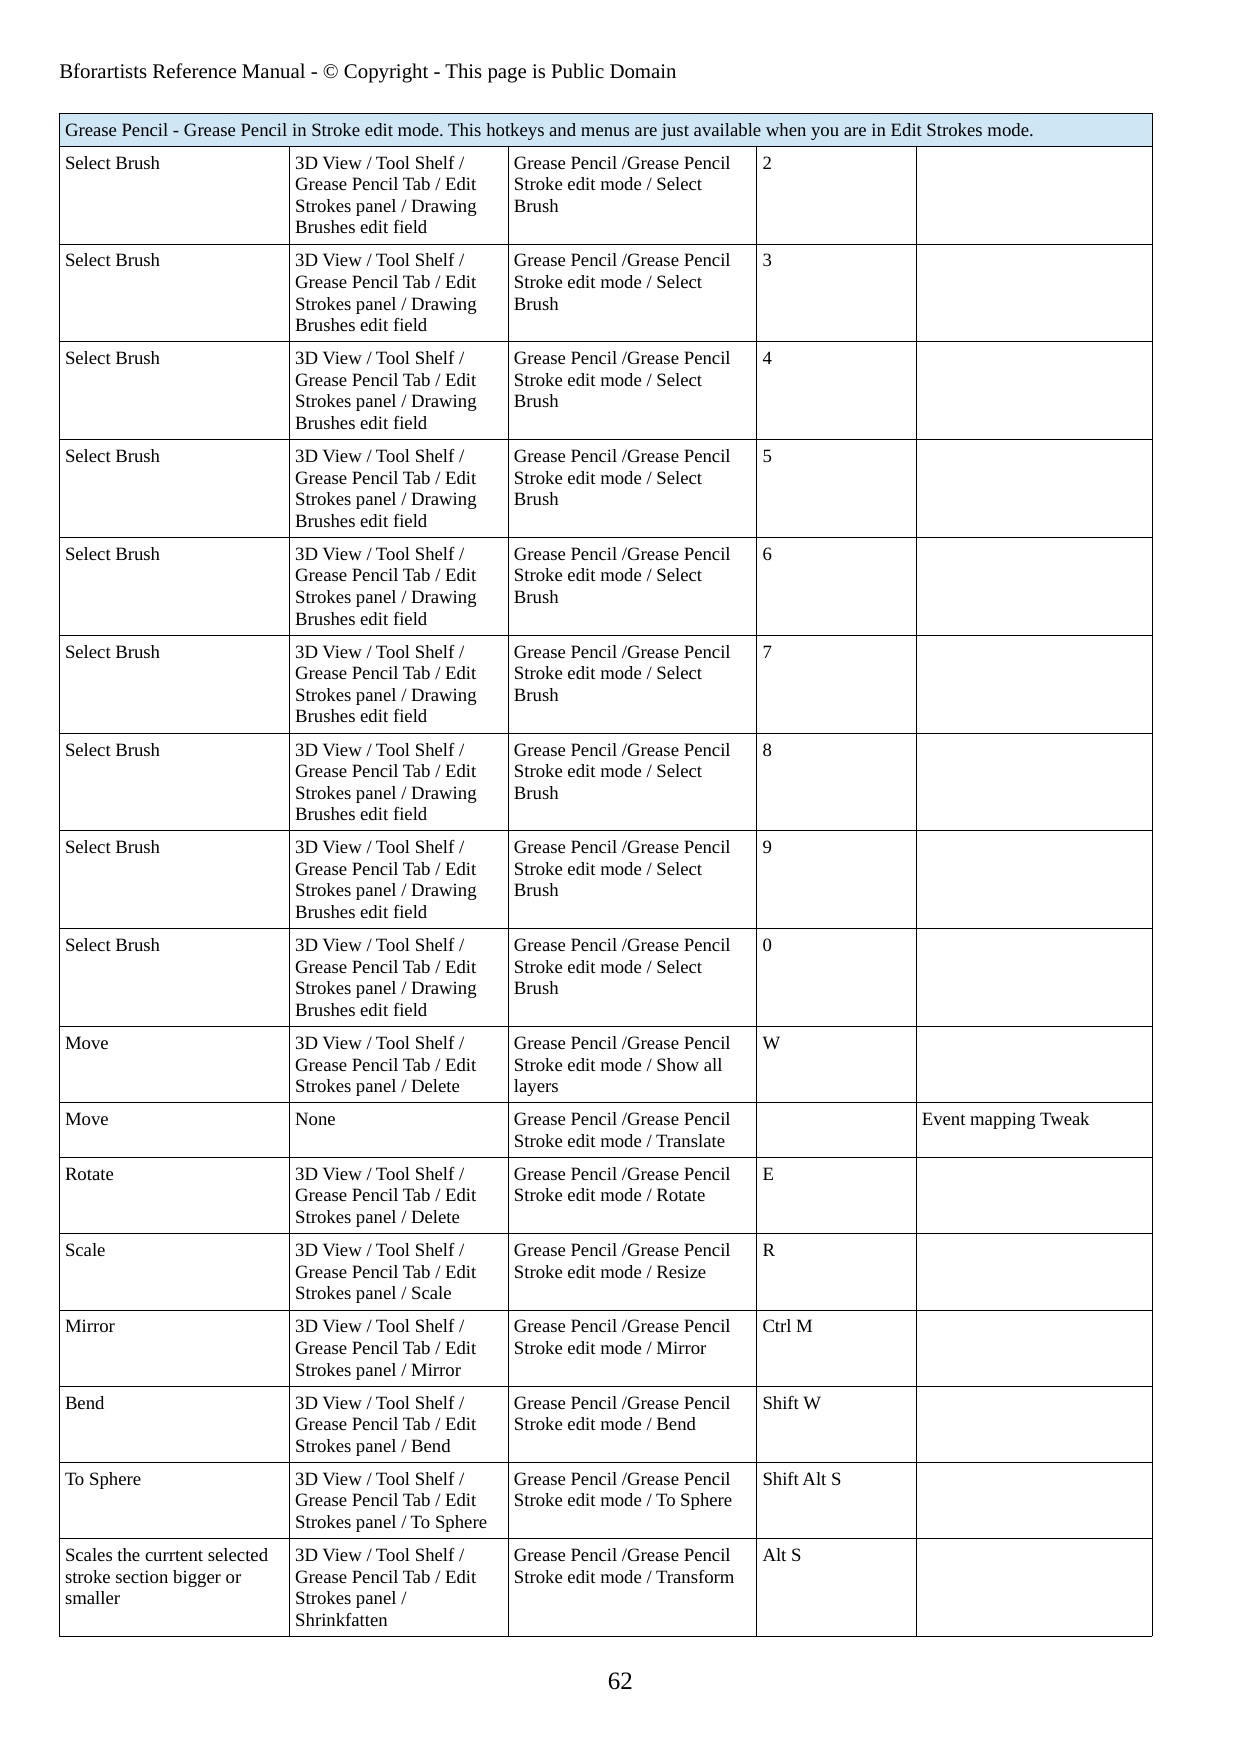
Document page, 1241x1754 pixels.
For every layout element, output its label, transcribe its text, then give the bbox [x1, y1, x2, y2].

table_cell [917, 1463, 1152, 1538]
table_cell [757, 1103, 916, 1157]
table_cell [917, 147, 1152, 243]
table_cell 3D View / Tool Shelf / Grease Pencil Tab / Edit Strokes panel / Mirror [290, 1311, 508, 1386]
table_cell 3D View / Tool Shelf / Grease Pencil Tab / Edit Strokes panel / Drawing Brushes edit field [290, 147, 508, 243]
table_cell Mirror [60, 1311, 289, 1386]
table_cell Grease Pencil /Grease Pencil Stroke edit mode / Rotate [509, 1158, 756, 1233]
table_cell R [757, 1234, 916, 1309]
table_cell [917, 1539, 1152, 1636]
table_cell Grease Pencil /Grease Pencil Stroke edit mode / To Sphere [509, 1463, 756, 1538]
table_cell 3D View / Tool Shelf / Grease Pencil Tab / Edit Strokes panel / Drawing Brushes edit field [290, 831, 508, 928]
table_cell Shift Alt S [757, 1463, 916, 1538]
table_cell To Sphere [60, 1463, 289, 1538]
table_cell Shift W [757, 1387, 916, 1462]
table_cell [917, 245, 1152, 341]
table_cell 2 [757, 147, 916, 243]
table_cell Select Brush [60, 831, 289, 928]
table_cell [917, 1234, 1152, 1309]
table_cell Select Brush [60, 734, 289, 830]
table_cell [917, 1158, 1152, 1233]
table_cell Select Brush [60, 929, 289, 1026]
table_cell Grease Pencil /Grease Pencil Stroke edit mode / Select Brush [509, 147, 756, 243]
table_cell Grease Pencil /Grease Pencil Stroke edit mode / Transform [509, 1539, 756, 1636]
table_cell [917, 538, 1152, 635]
table_cell Scale [60, 1234, 289, 1309]
table_cell 3D View / Tool Shelf / Grease Pencil Tab / Edit Strokes panel / Drawing Brushes edit field [290, 734, 508, 830]
table_cell None [290, 1103, 508, 1157]
table_cell 4 [757, 342, 916, 439]
table_cell Grease Pencil /Grease Pencil Stroke edit mode / Resize [509, 1234, 756, 1309]
table_cell 3D View / Tool Shelf / Grease Pencil Tab / Edit Strokes panel / Bend [290, 1387, 508, 1462]
table_cell [917, 440, 1152, 537]
table_cell Select Brush [60, 147, 289, 243]
table_cell Grease Pencil /Grease Pencil Stroke edit mode / Select Brush [509, 831, 756, 928]
table_cell [917, 636, 1152, 733]
table_cell Scales the currtent selected stroke section bigger or smaller [60, 1539, 289, 1636]
table_cell [917, 1027, 1152, 1102]
table_cell 9 [757, 831, 916, 928]
table_cell 3D View / Tool Shelf / Grease Pencil Tab / Edit Strokes panel / Drawing Brushes edit field [290, 538, 508, 635]
table_cell Grease Pencil /Grease Pencil Stroke edit mode / Select Brush [509, 342, 756, 439]
table_cell 3D View / Tool Shelf / Grease Pencil Tab / Edit Strokes panel / To Sphere [290, 1463, 508, 1538]
table_cell Grease Pencil /Grease Pencil Stroke edit mode / Select Brush [509, 538, 756, 635]
table_header Grease Pencil - Grease Pencil in Stroke edit mode. This hotkeys and menus are just available when you are in Edit Strokes mode. [60, 114, 1152, 146]
table_cell Grease Pencil /Grease Pencil Stroke edit mode / Translate [509, 1103, 756, 1157]
table_cell 0 [757, 929, 916, 1026]
table_cell Grease Pencil /Grease Pencil Stroke edit mode / Select Brush [509, 636, 756, 733]
table_cell Grease Pencil /Grease Pencil Stroke edit mode / Select Brush [509, 929, 756, 1026]
table_cell Alt S [757, 1539, 916, 1636]
table_cell 3D View / Tool Shelf / Grease Pencil Tab / Edit Strokes panel / Drawing Brushes edit field [290, 342, 508, 439]
table_cell Grease Pencil /Grease Pencil Stroke edit mode / Show all layers [509, 1027, 756, 1102]
table_cell 3D View / Tool Shelf / Grease Pencil Tab / Edit Strokes panel / Drawing Brushes edit field [290, 929, 508, 1026]
table_cell 8 [757, 734, 916, 830]
table_cell 3 [757, 245, 916, 341]
table_cell 3D View / Tool Shelf / Grease Pencil Tab / Edit Strokes panel / Shrinkfatten [290, 1539, 508, 1636]
table_cell Select Brush [60, 342, 289, 439]
table_cell Grease Pencil /Grease Pencil Stroke edit mode / Mirror [509, 1311, 756, 1386]
table_cell 3D View / Tool Shelf / Grease Pencil Tab / Edit Strokes panel / Delete [290, 1027, 508, 1102]
table_cell Grease Pencil /Grease Pencil Stroke edit mode / Select Brush [509, 734, 756, 830]
table_cell Ctrl M [757, 1311, 916, 1386]
table_cell 7 [757, 636, 916, 733]
table_cell E [757, 1158, 916, 1233]
table_cell [917, 831, 1152, 928]
table_cell Select Brush [60, 440, 289, 537]
table_cell [917, 1387, 1152, 1462]
table_cell [917, 734, 1152, 830]
table_cell [917, 1311, 1152, 1386]
table_cell [917, 342, 1152, 439]
table_cell W [757, 1027, 916, 1102]
table_cell 3D View / Tool Shelf / Grease Pencil Tab / Edit Strokes panel / Drawing Brushes edit field [290, 245, 508, 341]
table_cell 3D View / Tool Shelf / Grease Pencil Tab / Edit Strokes panel / Scale [290, 1234, 508, 1309]
table_cell 3D View / Tool Shelf / Grease Pencil Tab / Edit Strokes panel / Delete [290, 1158, 508, 1233]
table_cell 3D View / Tool Shelf / Grease Pencil Tab / Edit Strokes panel / Drawing Brushes edit field [290, 636, 508, 733]
table_cell Select Brush [60, 245, 289, 341]
table_cell 3D View / Tool Shelf / Grease Pencil Tab / Edit Strokes panel / Drawing Brushes edit field [290, 440, 508, 537]
table_cell Bend [60, 1387, 289, 1462]
table_cell Select Brush [60, 636, 289, 733]
table_cell Select Brush [60, 538, 289, 635]
table_cell Rotate [60, 1158, 289, 1233]
table_cell Move [60, 1103, 289, 1157]
table_cell Event mapping Tweak [917, 1103, 1152, 1157]
table_cell Grease Pencil /Grease Pencil Stroke edit mode / Select Brush [509, 245, 756, 341]
table_cell Grease Pencil /Grease Pencil Stroke edit mode / Bend [509, 1387, 756, 1462]
table_cell [917, 929, 1152, 1026]
table_cell 6 [757, 538, 916, 635]
table_cell 5 [757, 440, 916, 537]
table_cell Move [60, 1027, 289, 1102]
table_cell Grease Pencil /Grease Pencil Stroke edit mode / Select Brush [509, 440, 756, 537]
